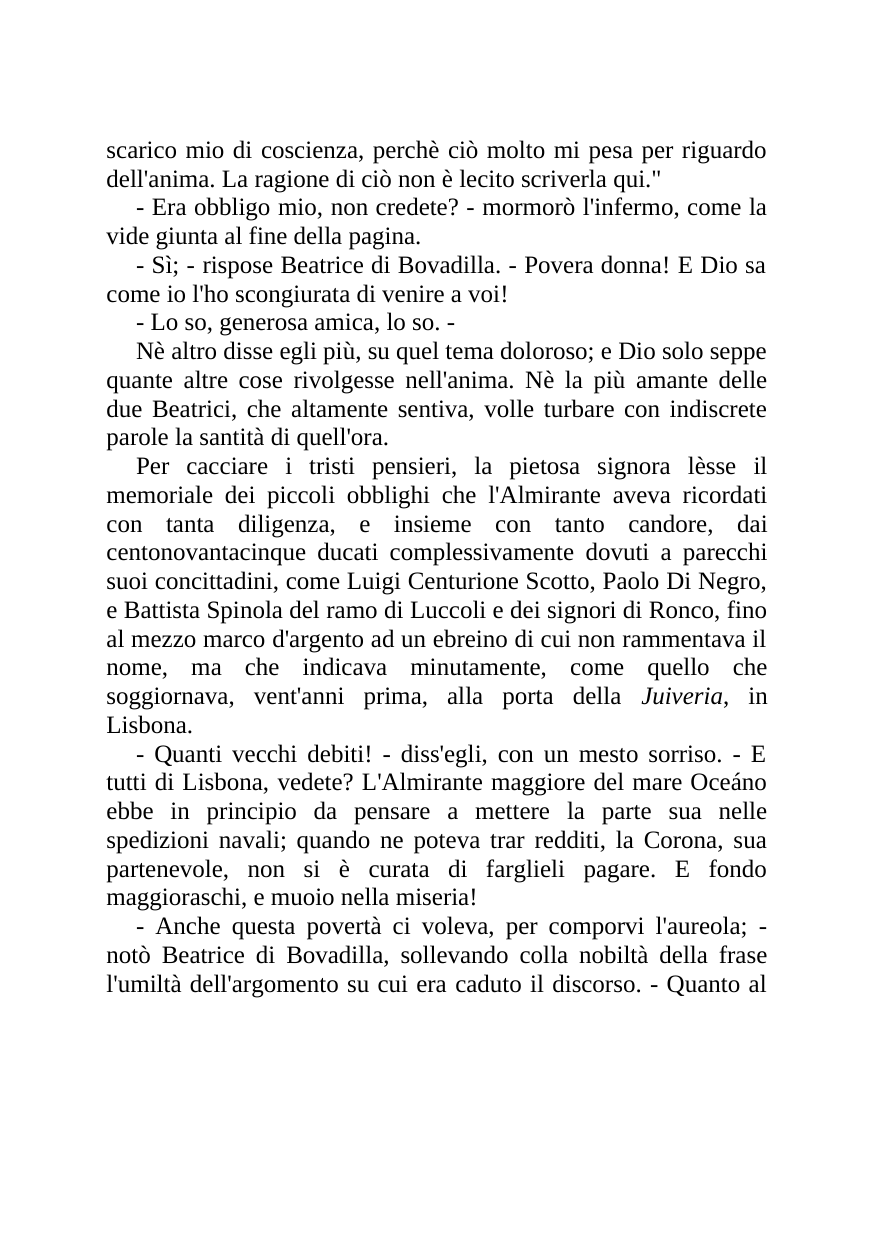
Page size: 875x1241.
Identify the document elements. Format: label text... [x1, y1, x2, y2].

text Per cacciare i tristi pensieri, la pietosa signora lèsse il memoriale dei piccoli obblighi che l'Almirante aveva ricordati con tanta diligenza, e insieme con tanto candore, dai centonovantacinque ducati complessivamente dovuti a parecchi suoi concittadini, come Luigi Centurione Scotto, Paolo Di Negro, e Battista Spinola del ramo di Luccoli e dei signori di Ronco, fino al mezzo marco d'argento ad un ebreino di cui non rammentava il nome, ma che indicava minutamente, come quello che soggiornava, vent'anni prima, alla porta della Juiveria, in Lisbona. [106, 451, 768, 739]
text - Anche questa povertà ci voleva, per comporvi l'aureola; - notò Beatrice di Bovadilla, sollevando colla nobiltà della frase l'umiltà dell'argomento su cui era caduto il discorso. - Quanto al [106, 911, 768, 997]
text scarico mio di coscienza, perchè ciò molto mi pesa per riguardo dell'anima. La ragione di ciò non è lecito scriverla qui." [106, 135, 768, 192]
text - Lo so, generosa amica, lo so. - [106, 307, 768, 336]
text - Era obbligo mio, non credete? - mormorò l'infermo, come la vide giunta al fine della pagina. [106, 192, 768, 250]
text - Sì; - rispose Beatrice di Bovadilla. - Povera donna! E Dio sa come io l'ho scongiurata di venire a voi! [106, 250, 768, 307]
text Nè altro disse egli più, su quel tema doloroso; e Dio solo seppe quante altre cose rivolgesse nell'anima. Nè la più amante delle due Beatrici, che altamente sentiva, volle turbare con indiscrete parole la santità di quell'ora. [106, 336, 768, 451]
text - Quanti vecchi debiti! - diss'egli, con un mesto sorriso. - E tutti di Lisbona, vedete? L'Almirante maggiore del mare Oceáno ebbe in principio da pensare a mettere la parte sua nelle spedizioni navali; quando ne poteva trar redditi, la Corona, sua partenevole, non si è curata di farglieli pagare. E fondo maggioraschi, e muoio nella miseria! [106, 739, 768, 911]
